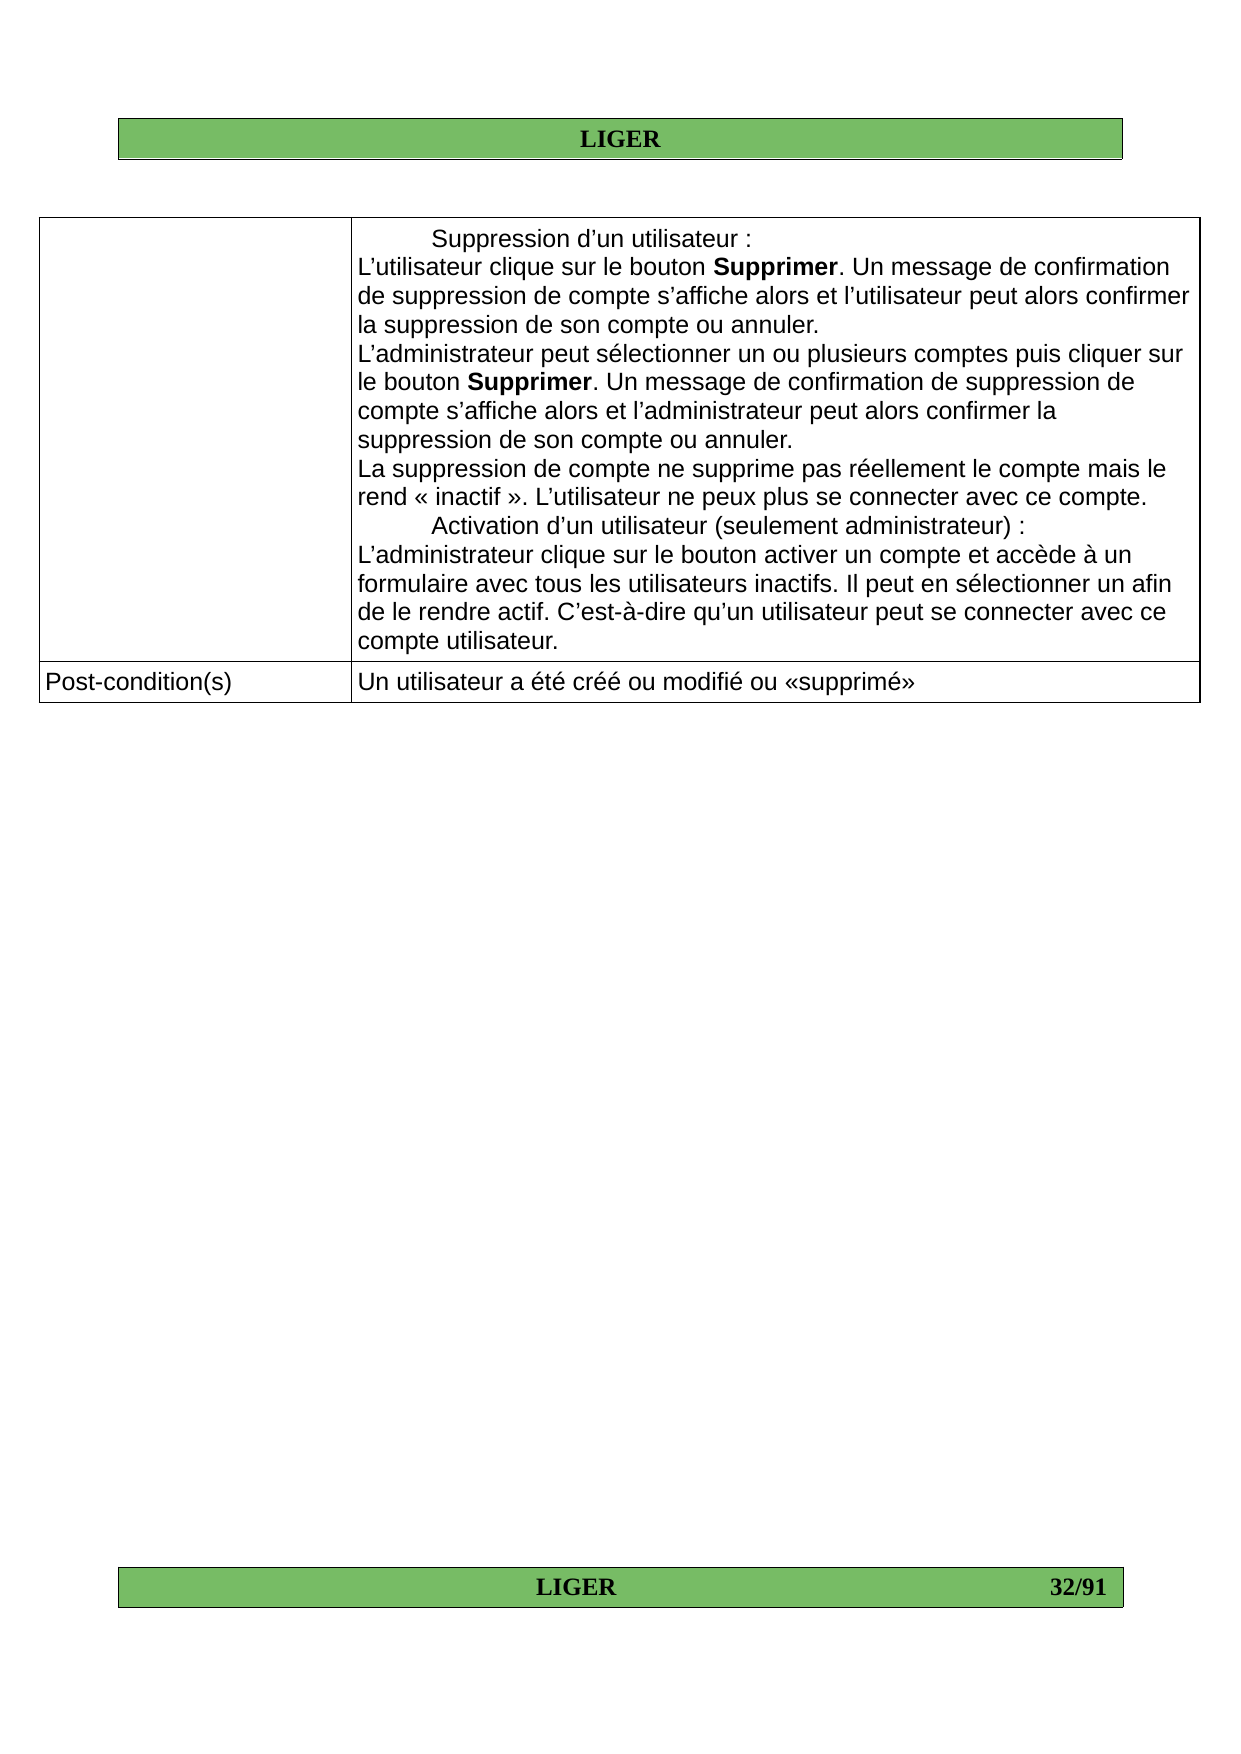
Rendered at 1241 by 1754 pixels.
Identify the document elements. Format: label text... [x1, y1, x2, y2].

table_cell [40, 218, 351, 661]
table_cell Post-condition(s) [40, 662, 351, 702]
table_cell Un utilisateur a été créé ou modifié ou «supprimé» [352, 662, 1199, 702]
table_cell Suppression d’un utilisateur : L’utilisateur clique sur le bouton Supprimer. Un message de confirmation de suppression de compte s’affiche alors et l’utilisateur peut alors confirmer la suppression de son compte ou annuler. L’administrateur peut sélectionner un ou plusieurs comptes puis cliquer sur le bouton Supprimer. Un message de confirmation de suppression de compte s’affiche alors et l’administrateur peut alors confirmer la suppression de son compte ou annuler. La suppression de compte ne supprime pas réellement le compte mais le rend « inactif ». L’utilisateur ne peux plus se connecter avec ce compte. Activation d’un utilisateur (seulement administrateur) : L’administrateur clique sur le bouton activer un compte et accède à un formulaire avec tous les utilisateurs inactifs. Il peut en sélectionner un afin de le rendre actif. C’est-à-dire qu’un utilisateur peut se connecter avec ce compte utilisateur. [352, 218, 1199, 661]
